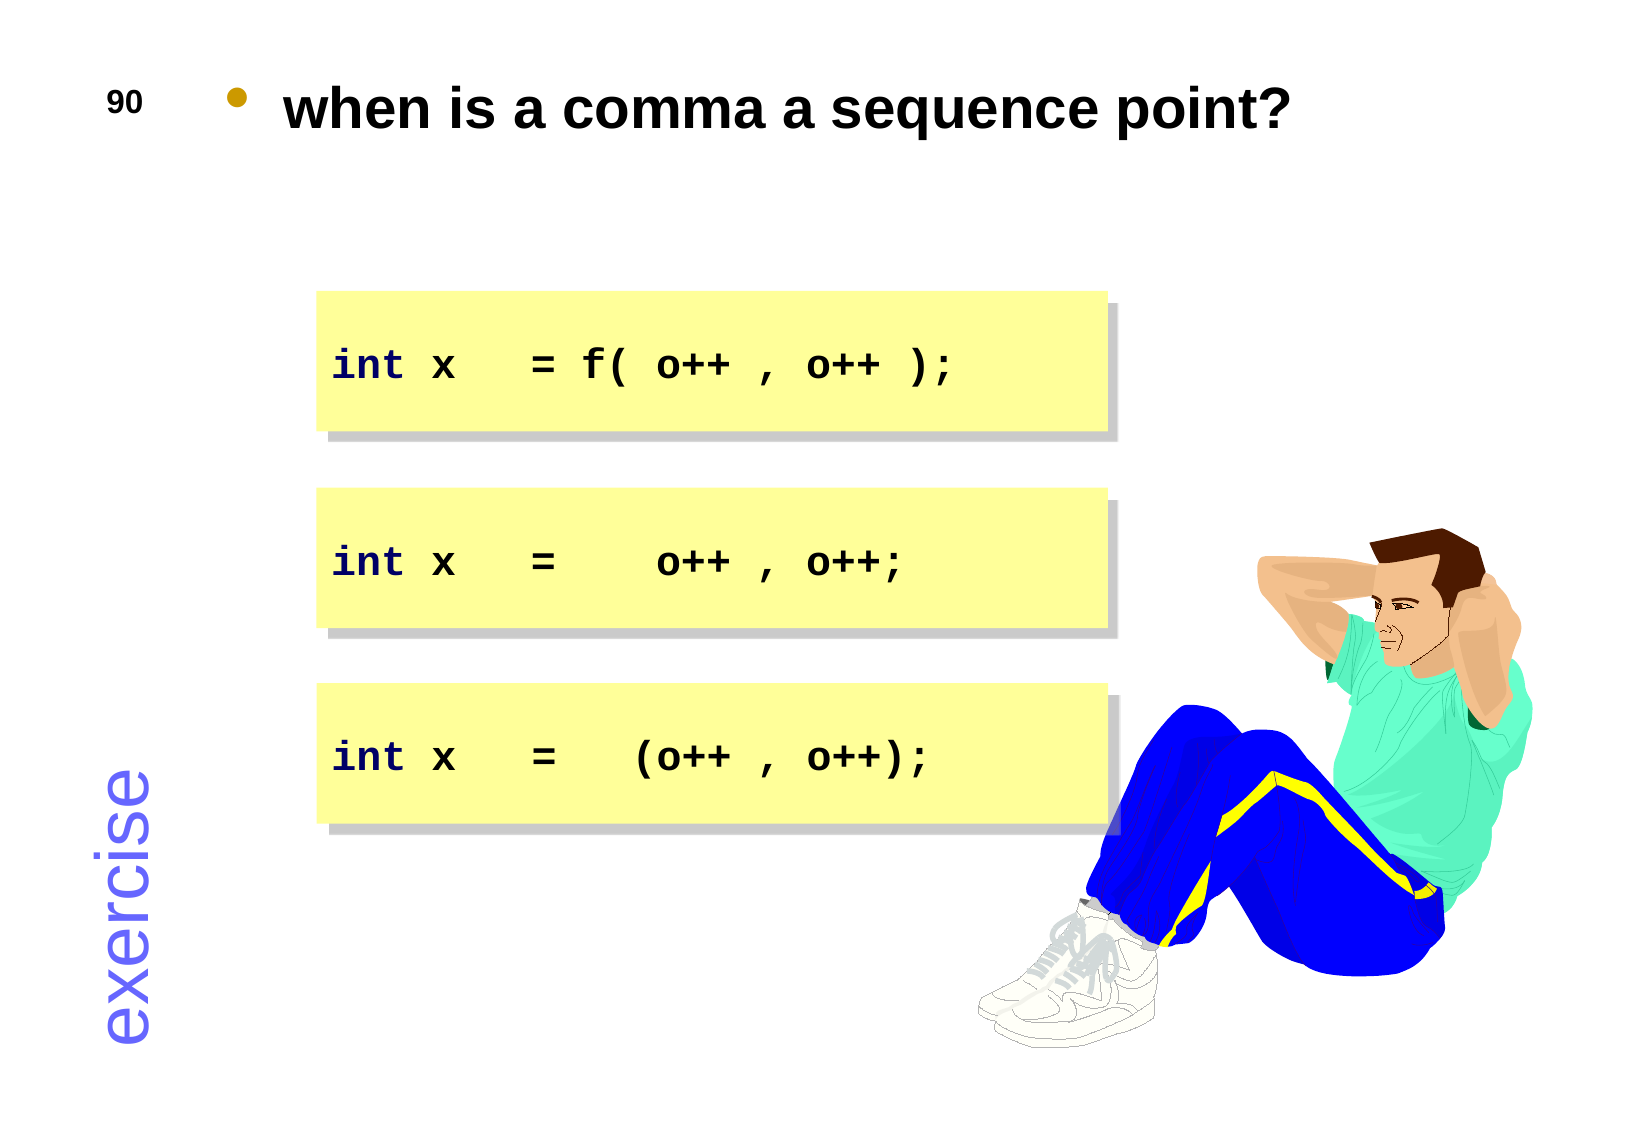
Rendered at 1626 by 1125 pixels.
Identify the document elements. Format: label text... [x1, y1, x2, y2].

text_box int x = (o++ , o++); [316, 683, 1109, 824]
text_box [1229, 860, 1303, 965]
text_box [978, 528, 1533, 1047]
text_box int x = f( o++ , o++ ); [316, 290, 1108, 432]
text_box int x = o++ , o++; [316, 487, 1108, 629]
text_box [1109, 952, 1113, 964]
text_box [1074, 932, 1080, 952]
list when is a comma a sequence point? [212, 62, 1550, 1063]
title exercise [50, 187, 188, 1063]
text_box [1108, 965, 1113, 975]
